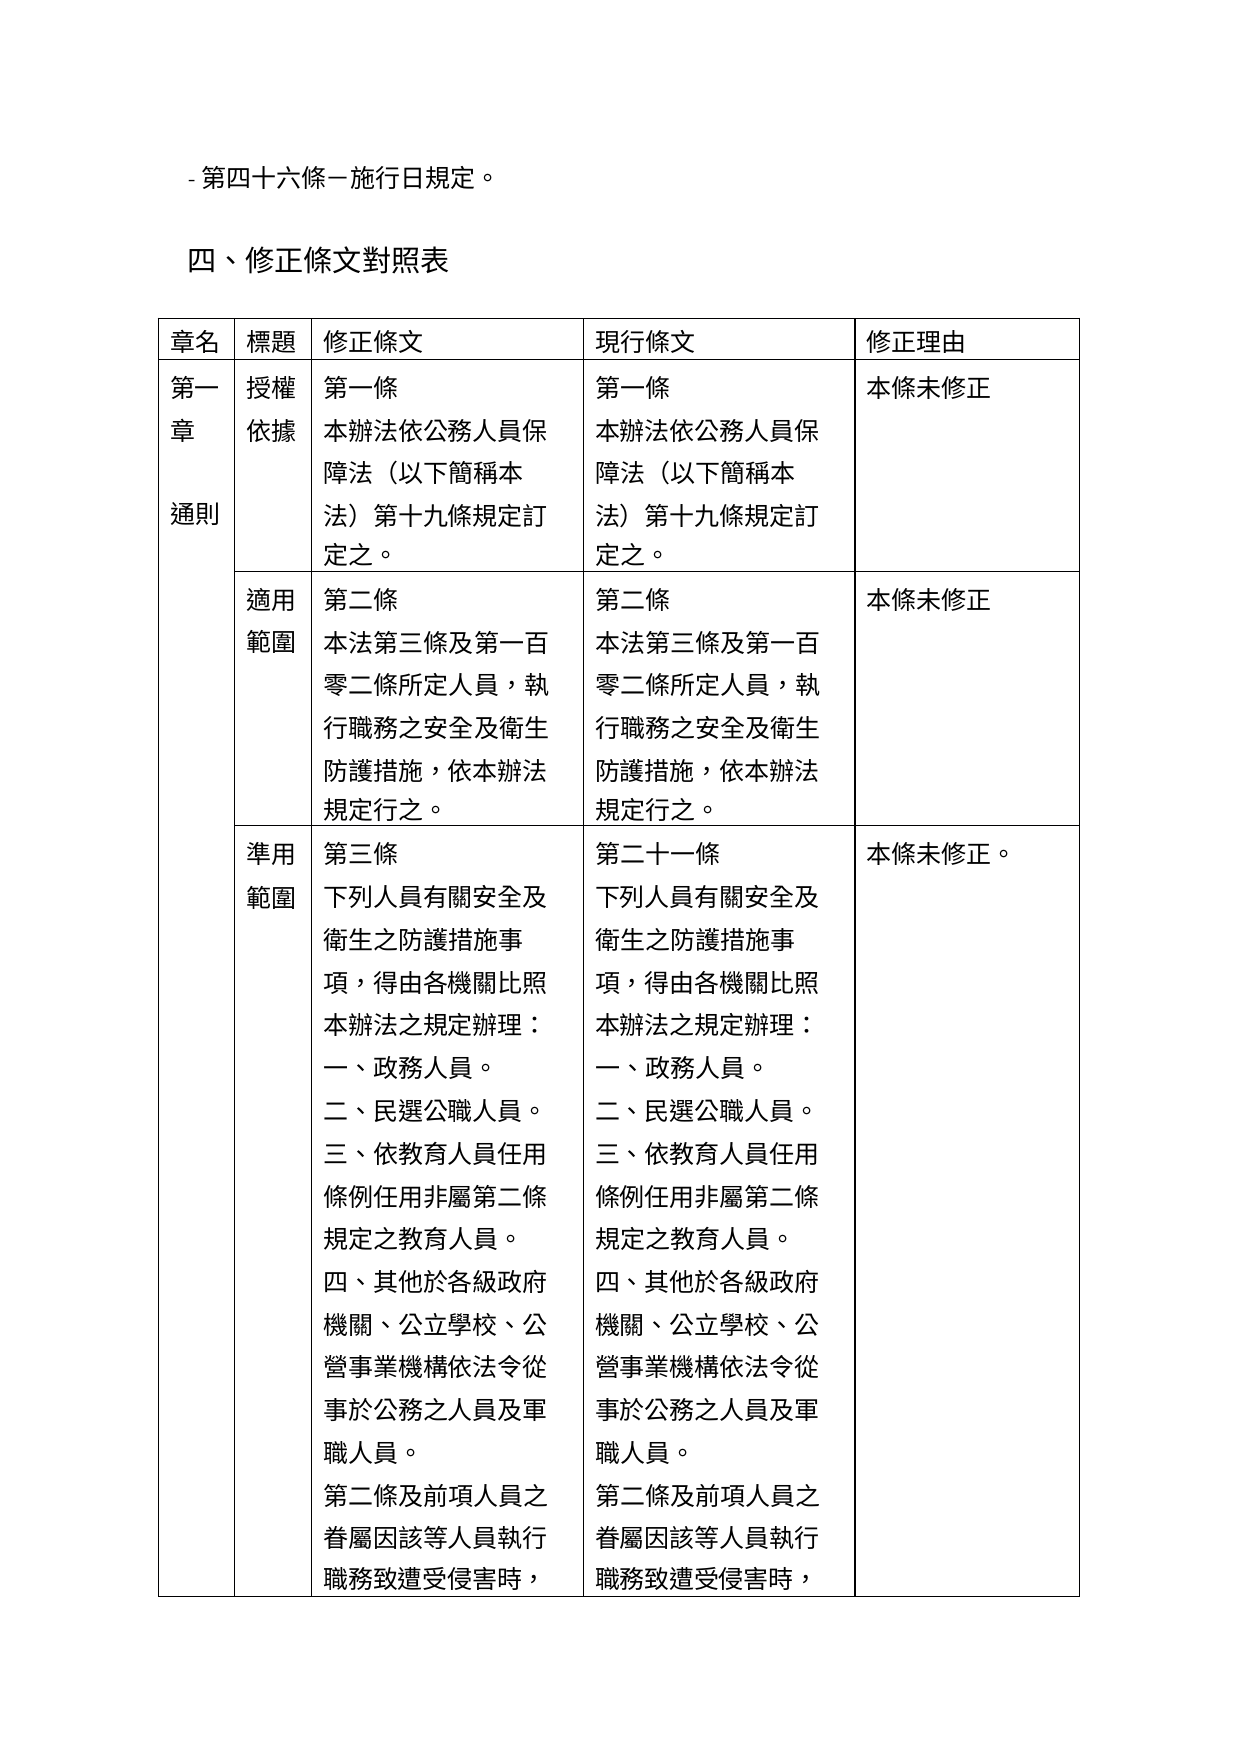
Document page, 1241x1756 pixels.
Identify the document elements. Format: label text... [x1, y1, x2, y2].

table_cell 第三條 下列人員有關安全及衛生之防護措施事 項，得由各機關比照本辦法之規定辦理： 一、政務人員。 二、民選公職人員。三、依教育人員任用條例任用非屬第二條規定之教育人員。 四、其他於各級政府機關、公立學校、公營事業機構依法令從事於公務之人員及軍職人員。 第二條及前項人員之 眷屬因該等人員執行職務致遭受侵害時， [312, 826, 583, 1596]
table_cell 第二條 本法第三條及第一百零二條所定人員，執行職務之安全及衛生防護措施，依本辦法 規定行之。 [312, 572, 583, 825]
table_cell 第一條 本辦法依公務人員保障法（以下簡稱本 法）第十九條規定訂 定之。 [312, 360, 583, 571]
table_cell 第二十一條 下列人員有關安全及衛生之防護措施事 項，得由各機關比照本辦法之規定辦理： 一、政務人員。 二、民選公職人員。三、依教育人員任用條例任用非屬第二條規定之教育人員。 四、其他於各級政府機關、公立學校、公營事業機構依法令從事於公務之人員及軍職人員。 第二條及前項人員之 眷屬因該等人員執行職務致遭受侵害時， [584, 826, 854, 1596]
table_cell 適用範圍 [235, 572, 311, 825]
table_header 現行條文 [584, 319, 854, 359]
table_cell 準用範圍 [235, 826, 311, 1596]
table_header 修正條文 [312, 319, 583, 359]
table_cell 第一章 通則 [159, 360, 234, 1596]
table_cell 本條未修正 [856, 572, 1079, 825]
table_header 修正理由 [856, 319, 1079, 359]
table_cell 本條未修正 [856, 360, 1079, 571]
table_header 標題 [235, 319, 311, 359]
table_cell 第一條 本辦法依公務人員保障法（以下簡稱本 法）第十九條規定訂 定之。 [584, 360, 854, 571]
text 四、修正條文對照表 [187, 237, 1119, 280]
table_cell 本條未修正。 [856, 826, 1079, 1596]
table_cell 授權依據 [235, 360, 311, 571]
list 第四十六條－施行日規定。 [187, 158, 1119, 194]
table_cell 第二條 本法第三條及第一百零二條所定人員，執行職務之安全及衛生防護措施，依本辦法 規定行之。 [584, 572, 854, 825]
table_header 章名 [159, 319, 234, 359]
